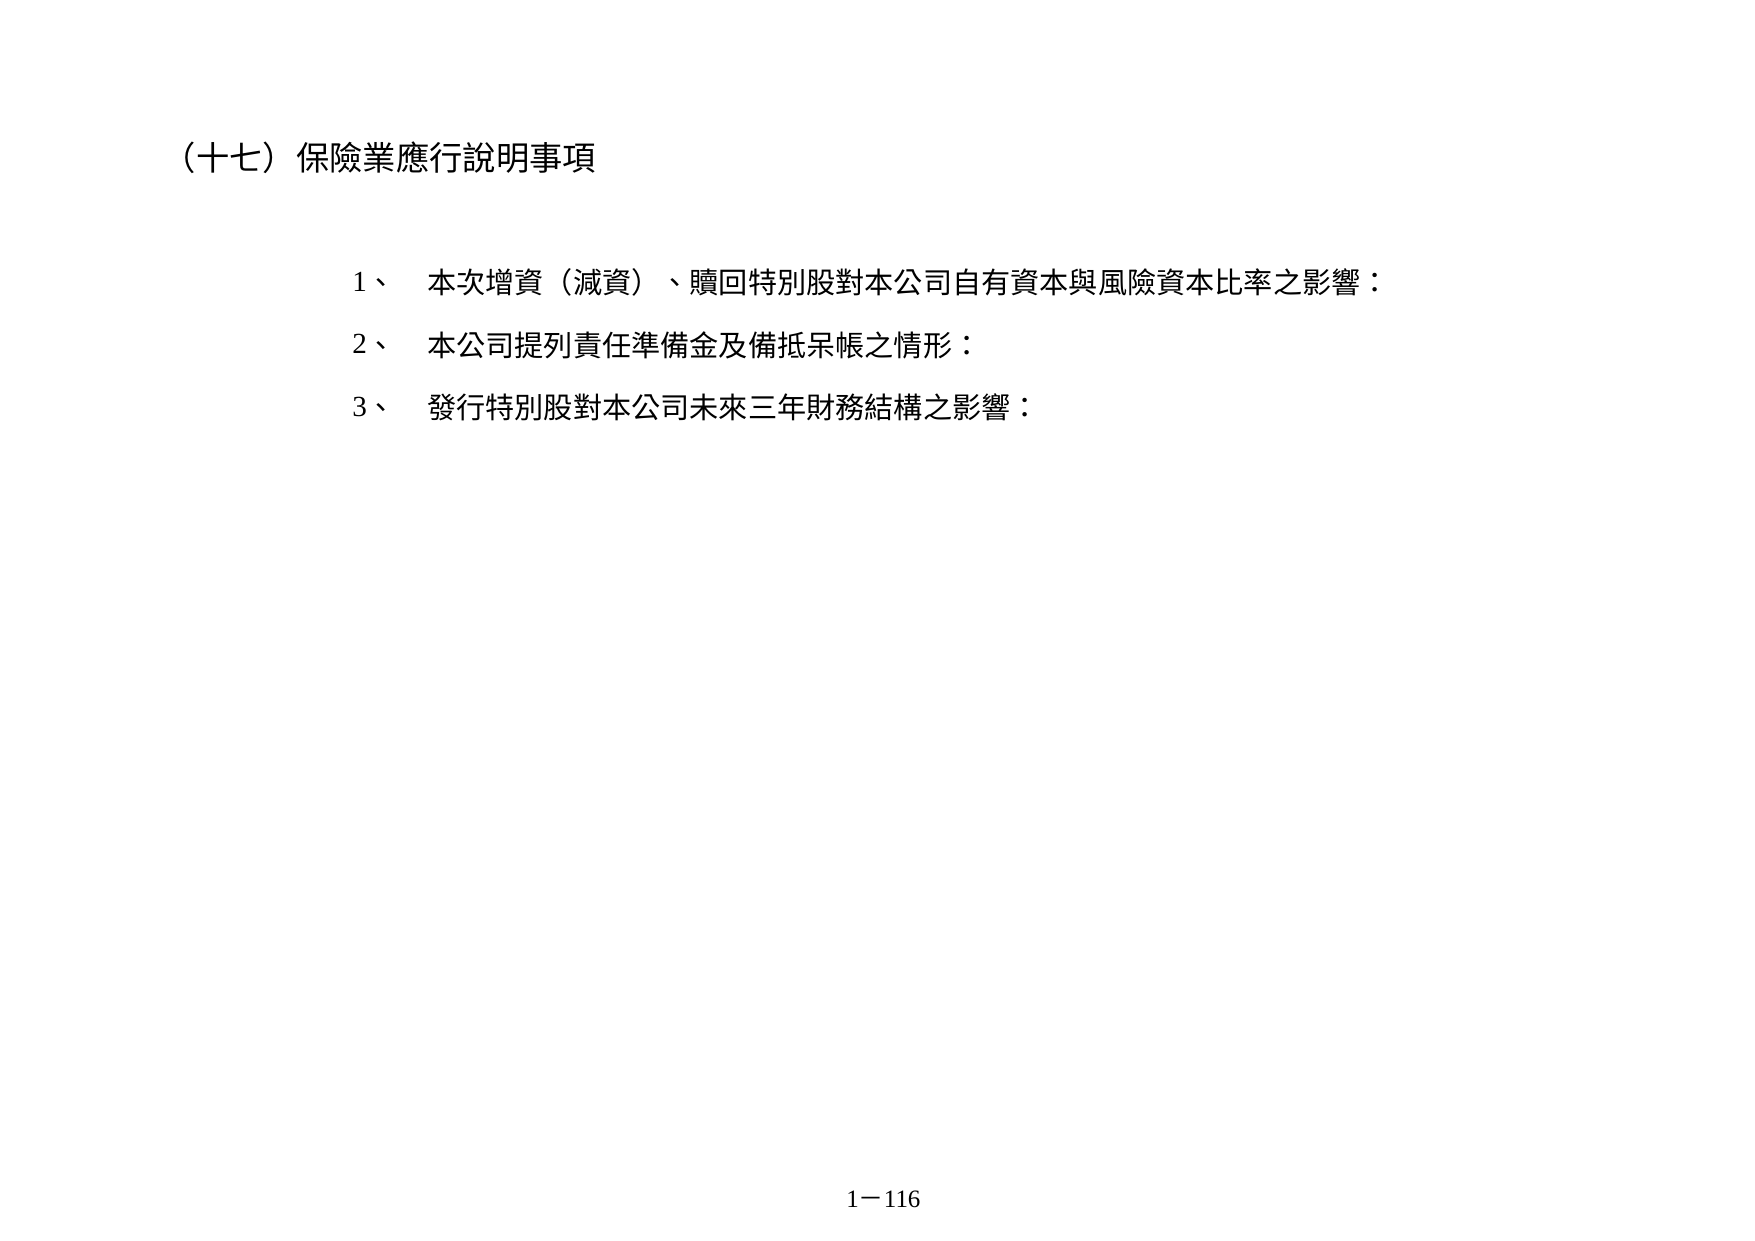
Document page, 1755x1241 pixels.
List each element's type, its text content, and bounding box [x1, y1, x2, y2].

list 本次增資（減資）、贖回特別股對本公司自有資本與風險資本比率之影響： [352, 239, 1604, 302]
list 本公司提列責任準備金及備抵呆帳之情形： [352, 302, 1604, 364]
list 發行特別股對本公司未來三年財務結構之影響： [352, 364, 1604, 427]
text （十七）保險業應行說明事項 [162, 114, 1604, 177]
